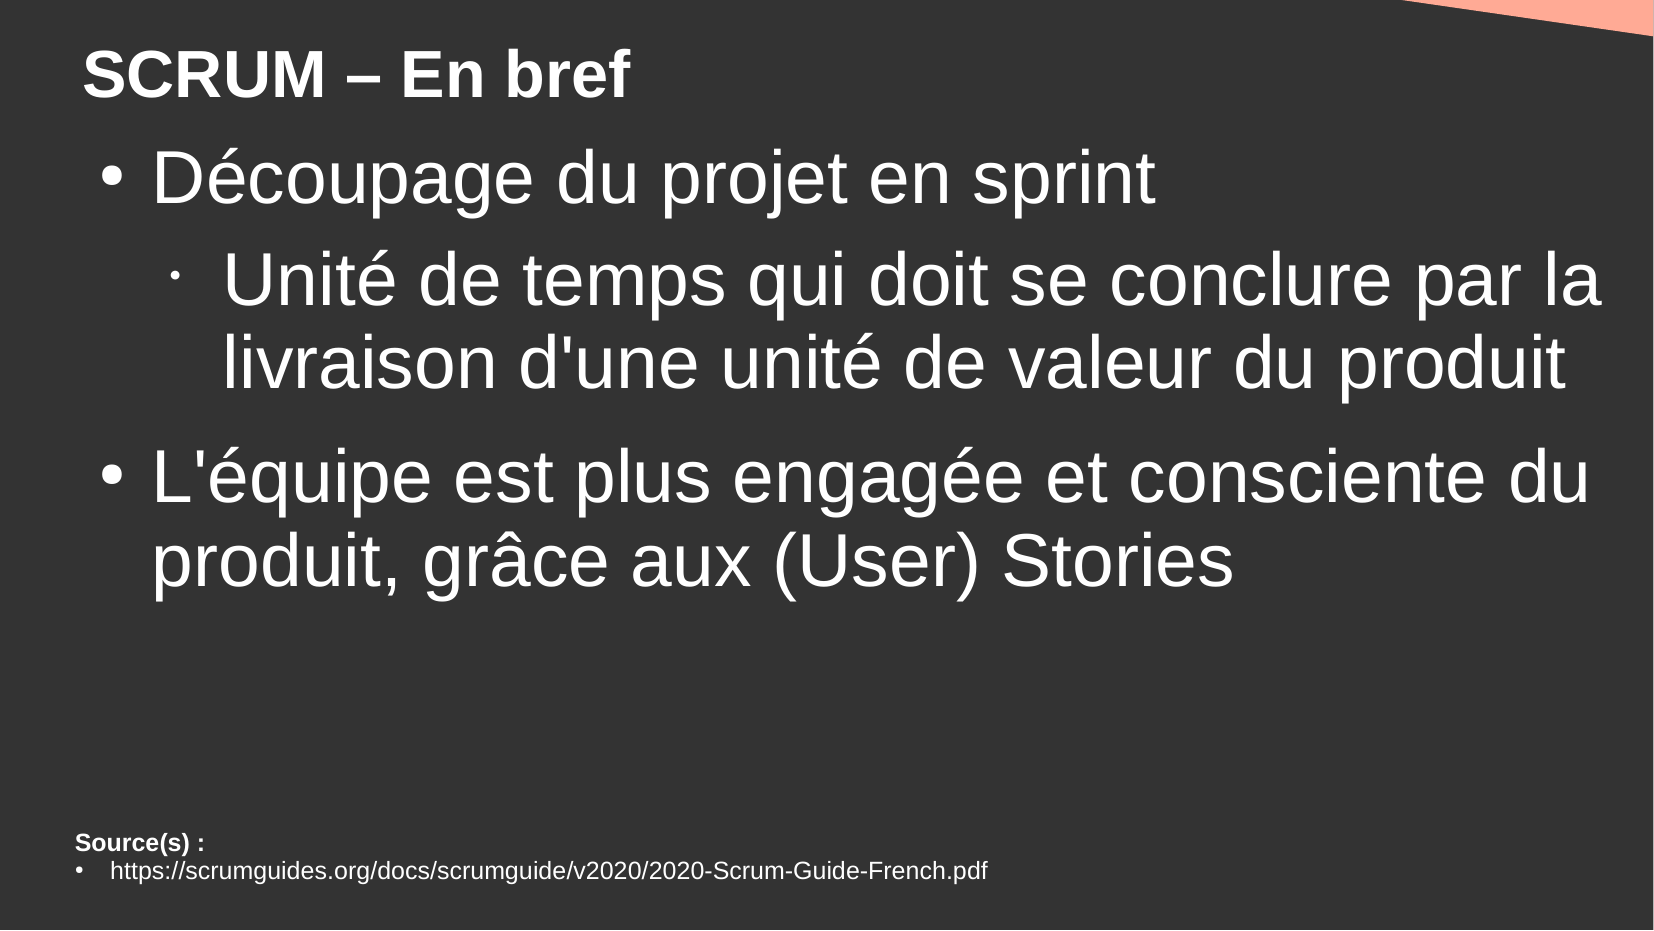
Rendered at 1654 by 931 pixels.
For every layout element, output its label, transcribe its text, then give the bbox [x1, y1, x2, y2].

text_box Source(s) : https://scrumguides.org/docs/scrumguide/v2020/2020-Scrum-Guide-French.pdf [60, 821, 1546, 921]
title SCRUM – En bref [82, 37, 1571, 122]
text_box [1401, 0, 1654, 37]
list Découpage du projet en sprint Unité de temps qui doit se conclure par la livraison d'une unité de valeur du produit L'équipe est plus engagée et consciente du produit, grâce aux (User) Stories [80, 135, 1620, 777]
